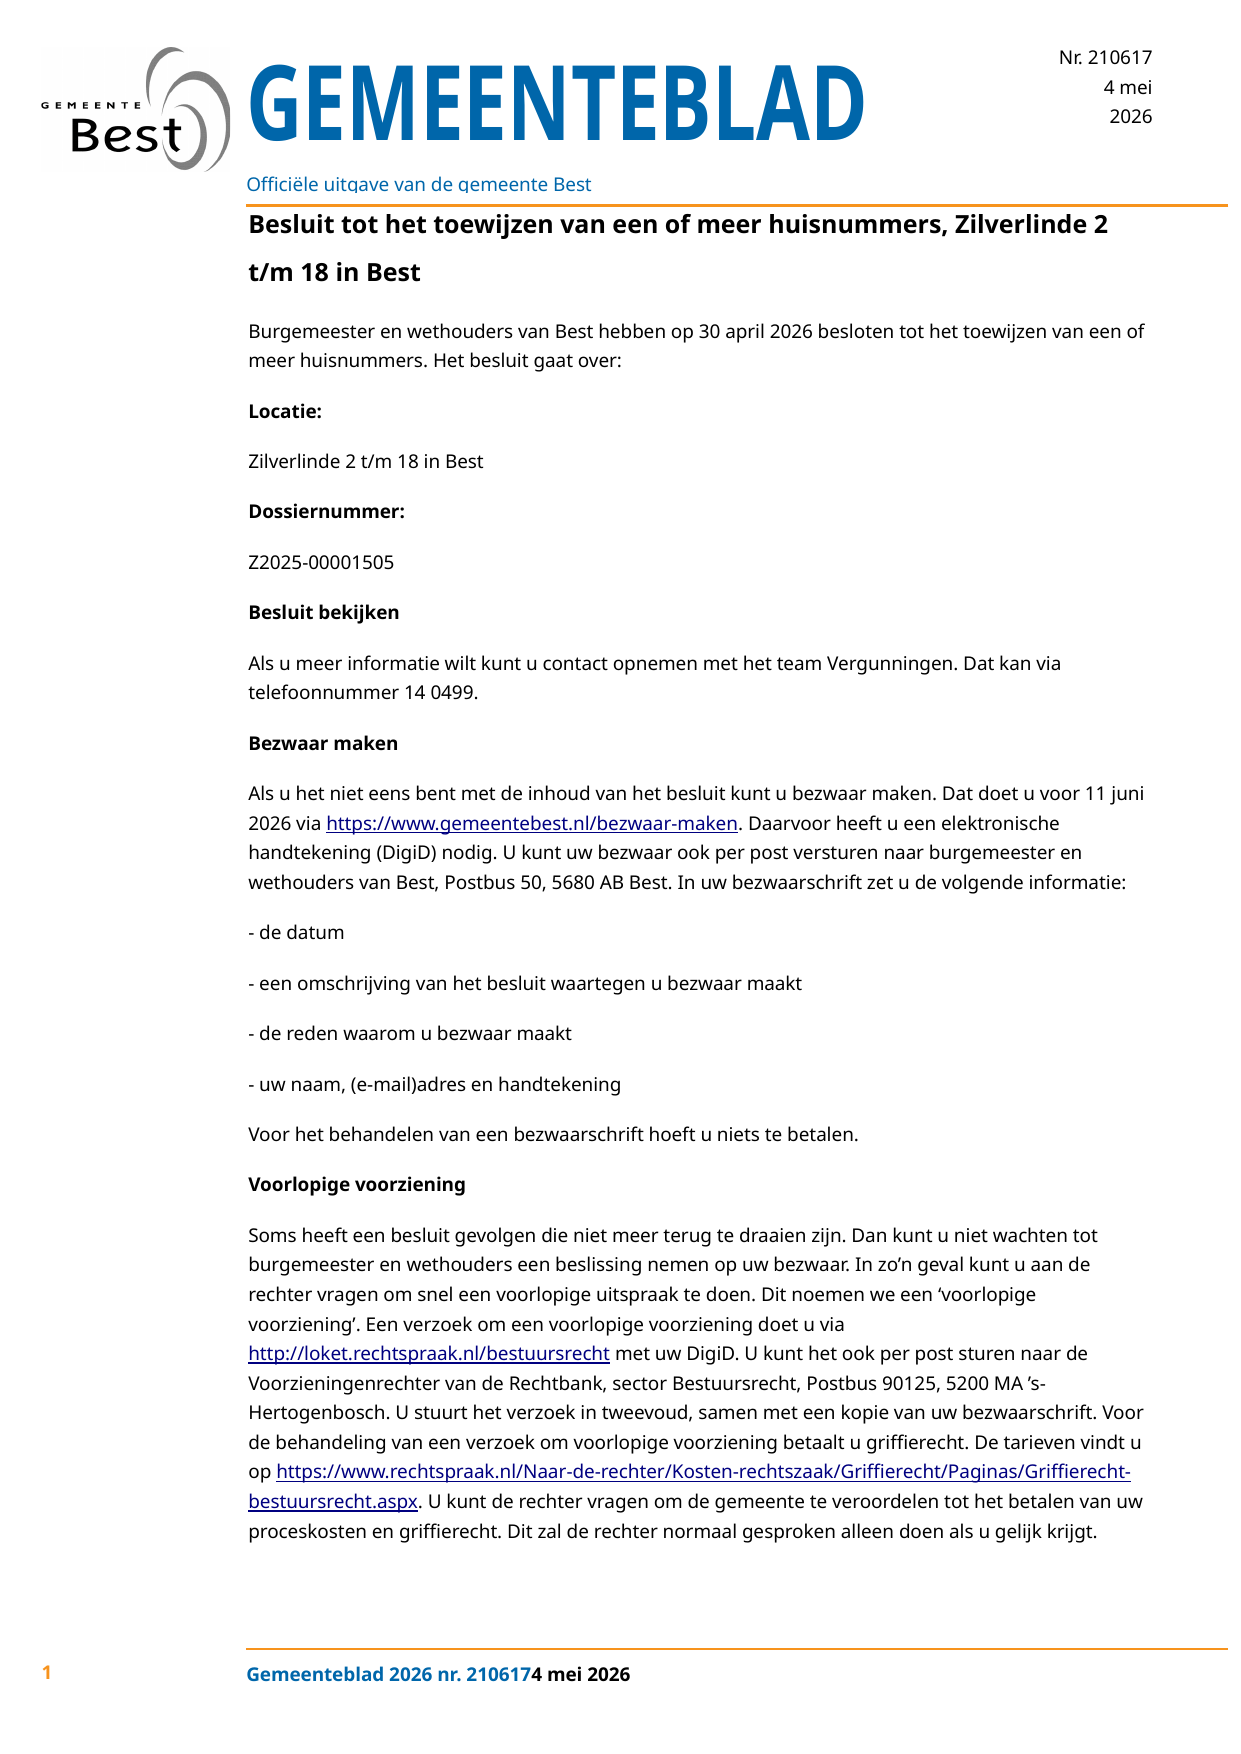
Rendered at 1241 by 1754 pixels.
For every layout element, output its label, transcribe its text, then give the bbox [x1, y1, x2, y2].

text Locatie: [248, 398, 1152, 424]
text Burgemeester en wethouders van Best hebben op 30 april 2026 besloten tot het toewijzen van een of meer huisnummers. Het besluit gaat over: [248, 318, 1152, 373]
text Als u meer informatie wilt kunt u contact opnemen met het team Vergunningen. Dat kan via telefoonnummer 14 0499. [248, 650, 1152, 705]
text Besluit tot het toewijzen van een of meer huisnummers, Zilverlinde 2 t/m 18 in Best [248, 207, 1152, 288]
text Voorlopige voorziening [248, 1172, 1152, 1197]
picture [41, 47, 231, 172]
text Dossiernummer: [248, 499, 1152, 524]
text Besluit bekijken [248, 599, 1152, 625]
text - een omschrijving van het besluit waartegen u bezwaar maakt [248, 970, 1152, 996]
text Zilverlinde 2 t/m 18 in Best [248, 448, 1152, 474]
text Voor het behandelen van een bezwaarschrift hoeft u niets te betalen. [248, 1121, 1152, 1147]
text Als u het niet eens bent met de inhoud van het besluit kunt u bezwaar maken. Dat doet u voor 11 juni 2026 via https://www.gemeentebest.nl/bezwaar-maken. Daarvoor heeft u een elektronische handtekening (DigiD) nodig. U kunt uw bezwaar ook per post versturen naar burgemeester en wethouders van Best, Postbus 50, 5680 AB Best. In uw bezwaarschrift zet u de volgende informatie: [248, 780, 1152, 895]
text - uw naam, (e-mail)adres en handtekening [248, 1071, 1152, 1097]
text Soms heeft een besluit gevolgen die niet meer terug te draaien zijn. Dan kunt u niet wachten tot burgemeester en wethouders een beslissing nemen op uw bezwaar. In zo’n geval kunt u aan de rechter vragen om snel een voorlopige uitspraak te doen. Dit noemen we een ‘voorlopige voorziening’. Een verzoek om een voorlopige voorziening doet u via http://loket.rechtspraak.nl/bestuursrecht met uw DigiD. U kunt het ook per post sturen naar de Voorzieningenrechter van de Rechtbank, sector Bestuursrecht, Postbus 90125, 5200 MA ’s-Hertogenbosch. U stuurt het verzoek in tweevoud, samen met een kopie van uw bezwaarschrift. Voor de behandeling van een verzoek om voorlopige voorziening betaalt u griffierecht. De tarieven vindt u op https://www.rechtspraak.nl/Naar-de-rechter/Kosten-rechtszaak/Griffierecht/Paginas/Griffierecht-bestuursrecht.aspx. U kunt de rechter vragen om de gemeente te veroordelen tot het betalen van uw proceskosten en griffierecht. Dit zal de rechter normaal gesproken alleen doen als u gelijk krijgt. [248, 1222, 1152, 1544]
text Z2025-00001505 [248, 549, 1152, 575]
text Bezwaar maken [248, 730, 1152, 756]
text - de datum [248, 919, 1152, 945]
text - de reden waarom u bezwaar maakt [248, 1020, 1152, 1046]
